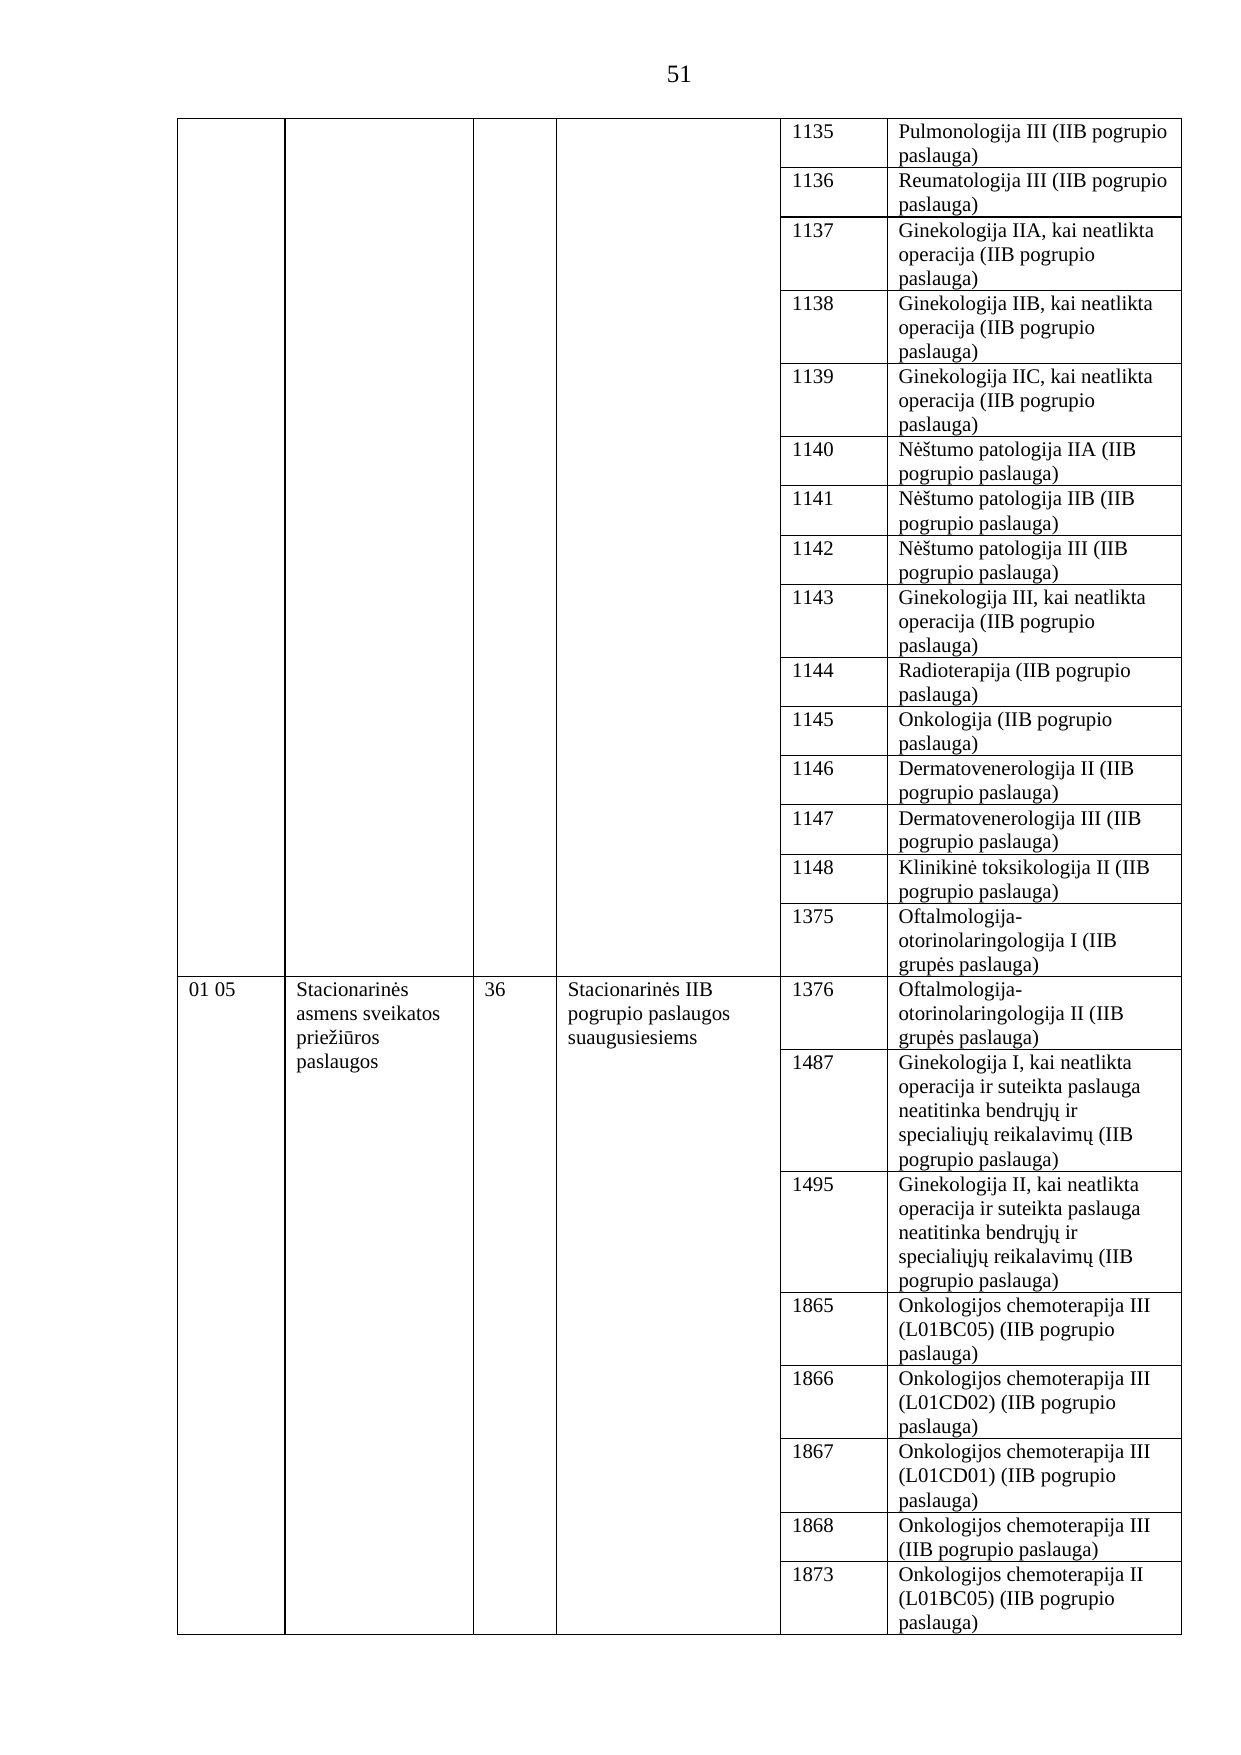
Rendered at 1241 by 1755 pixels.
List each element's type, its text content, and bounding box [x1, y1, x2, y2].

table_cell Stacionarinės IIB pogrupio paslaugos suaugusiesiems [557, 977, 780, 1634]
table_cell Onkologijos chemoterapija III (L01BC05) (IIB pogrupio paslauga) [888, 1293, 1181, 1365]
table_cell 1135 [781, 119, 887, 167]
table_cell Oftalmologija-otorinolaringologija I (IIB grupės paslauga) [888, 904, 1181, 976]
table_cell [557, 119, 780, 976]
table_cell Onkologijos chemoterapija III (IIB pogrupio paslauga) [888, 1513, 1181, 1561]
table_cell 1867 [781, 1439, 887, 1512]
table_cell 1136 [781, 168, 887, 216]
table_cell 1145 [781, 707, 887, 755]
table_cell 1137 [781, 218, 887, 290]
table_cell Dermatovenerologija III (IIB pogrupio paslauga) [888, 805, 1181, 853]
table_cell Ginekologija IIB, kai neatlikta operacija (IIB pogrupio paslauga) [888, 291, 1181, 363]
table_cell 1487 [781, 1050, 887, 1171]
table_cell Onkologijos chemoterapija III (L01CD01) (IIB pogrupio paslauga) [888, 1439, 1181, 1512]
table_cell 01 05 [178, 977, 284, 1634]
table_cell [286, 119, 473, 976]
table_cell Klinikinė toksikologija II (IIB pogrupio paslauga) [888, 855, 1181, 903]
table_cell 1865 [781, 1293, 887, 1365]
table_cell 1138 [781, 291, 887, 363]
table_cell 1376 [781, 977, 887, 1049]
table_cell Nėštumo patologija IIA (IIB pogrupio paslauga) [888, 437, 1181, 485]
table_cell 1873 [781, 1562, 887, 1634]
table_cell 1144 [781, 658, 887, 706]
table_cell [178, 119, 284, 976]
table_cell 1142 [781, 536, 887, 584]
table_cell 1866 [781, 1366, 887, 1438]
table_cell Onkologijos chemoterapija II (L01BC05) (IIB pogrupio paslauga) [888, 1562, 1181, 1634]
table_cell 1495 [781, 1172, 887, 1292]
table_cell Ginekologija IIA, kai neatlikta operacija (IIB pogrupio paslauga) [888, 218, 1181, 290]
table_cell Ginekologija II, kai neatlikta operacija ir suteikta paslauga neatitinka bendrųjų ir specialiųjų reikalavimų (IIB pogrupio paslauga) [888, 1172, 1181, 1292]
table_cell 1143 [781, 585, 887, 657]
table_cell Oftalmologija-otorinolaringologija II (IIB grupės paslauga) [888, 977, 1181, 1049]
table_cell 1139 [781, 364, 887, 436]
table_cell 1140 [781, 437, 887, 485]
table_cell Nėštumo patologija III (IIB pogrupio paslauga) [888, 536, 1181, 584]
table_cell 1141 [781, 486, 887, 534]
table_cell Onkologijos chemoterapija III (L01CD02) (IIB pogrupio paslauga) [888, 1366, 1181, 1438]
table_cell Reumatologija III (IIB pogrupio paslauga) [888, 168, 1181, 216]
table_cell [474, 119, 556, 976]
table_cell 1146 [781, 756, 887, 804]
table_cell 1375 [781, 904, 887, 976]
table_cell Ginekologija III, kai neatlikta operacija (IIB pogrupio paslauga) [888, 585, 1181, 657]
table_cell Pulmonologija III (IIB pogrupio paslauga) [888, 119, 1181, 167]
table_cell 36 [474, 977, 556, 1634]
table_cell 1868 [781, 1513, 887, 1561]
table_cell Ginekologija IIC, kai neatlikta operacija (IIB pogrupio paslauga) [888, 364, 1181, 436]
table_cell Nėštumo patologija IIB (IIB pogrupio paslauga) [888, 486, 1181, 534]
table_cell 1147 [781, 805, 887, 853]
table_cell 1148 [781, 855, 887, 903]
table_cell Radioterapija (IIB pogrupio paslauga) [888, 658, 1181, 706]
table_cell Ginekologija I, kai neatlikta operacija ir suteikta paslauga neatitinka bendrųjų ir specialiųjų reikalavimų (IIB pogrupio paslauga) [888, 1050, 1181, 1171]
table_cell Stacionarinės asmens sveikatos priežiūros paslaugos [286, 977, 473, 1634]
table_cell Onkologija (IIB pogrupio paslauga) [888, 707, 1181, 755]
table_cell Dermatovenerologija II (IIB pogrupio paslauga) [888, 756, 1181, 804]
